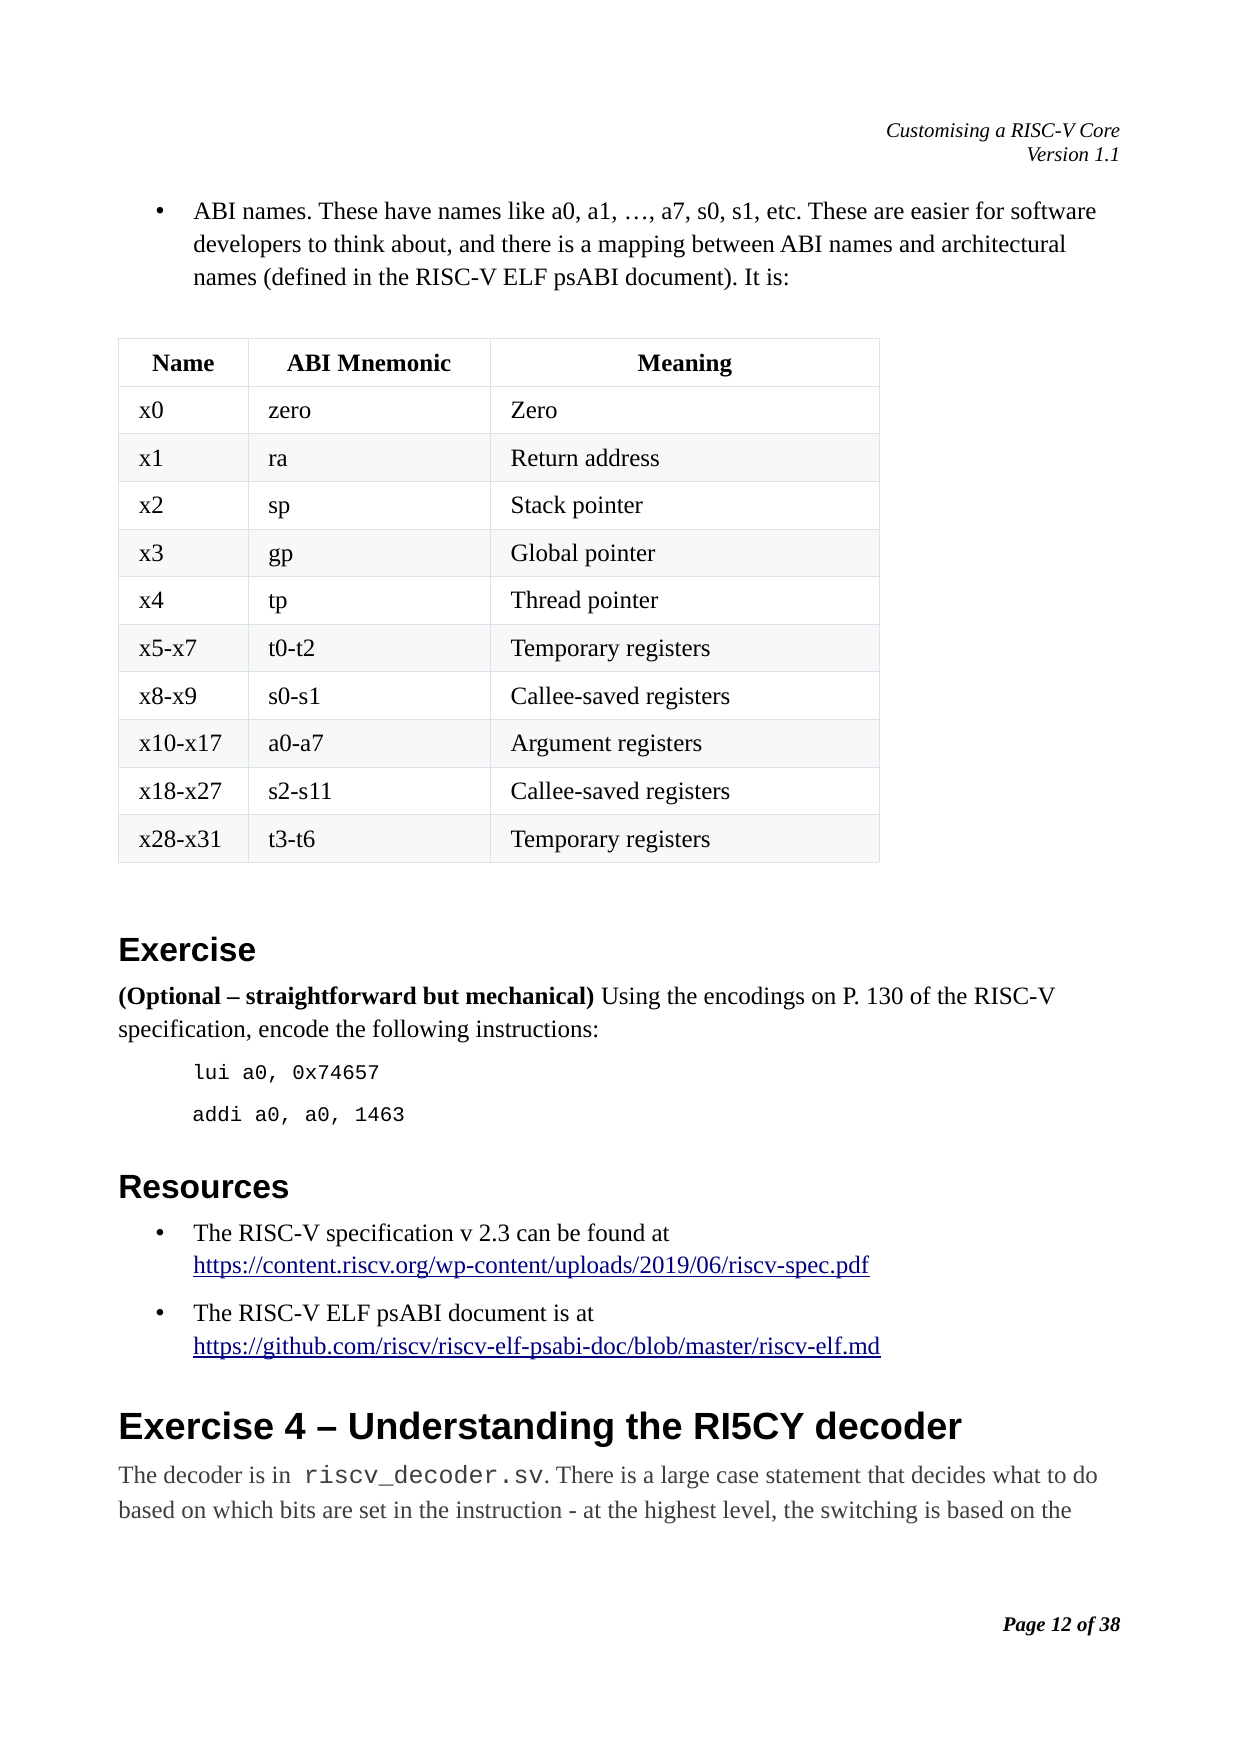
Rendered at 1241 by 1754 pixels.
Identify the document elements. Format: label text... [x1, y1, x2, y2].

table_cell Callee-saved registers [491, 768, 879, 814]
table_cell Zero [491, 387, 879, 433]
table_cell Callee-saved registers [491, 672, 879, 719]
table_cell x0 [119, 387, 248, 433]
table_cell Temporary registers [491, 815, 879, 862]
table_cell a0-a7 [249, 720, 490, 767]
list The RISC-V ELF psABI document is at https://github.com/riscv/riscv-elf-psabi-doc/blob/master/riscv-elf.md [156, 1298, 1122, 1360]
subtitle Exercise [118, 930, 1122, 969]
text The decoder is in riscv_decoder.sv. There is a large case statement that decides what to do based on which bits are set in the instruction - at the highest level, the switching is based on the [118, 1460, 1122, 1524]
table_cell s0-s1 [249, 672, 490, 719]
subtitle Exercise 4 – Understanding the RI5CY decoder [118, 1404, 1122, 1447]
text (Optional – straightforward but mechanical) Using the encodings on P. 130 of the RISC-V specification, encode the following instructions: [118, 981, 1122, 1043]
table_cell Return address [491, 434, 879, 481]
table_cell x1 [119, 434, 248, 481]
table_header Name [119, 339, 248, 386]
table_cell x18-x27 [119, 768, 248, 814]
table_cell sp [249, 482, 490, 528]
subtitle Resources [118, 1166, 1122, 1205]
table_cell s2-s11 [249, 768, 490, 814]
table_cell t0-t2 [249, 625, 490, 671]
list ABI names. These have names like a0, a1, …, a7, s0, s1, etc. These are easier for software developers to think about, and there is a mapping between ABI names and architectural names (defined in the RISC-V ELF psABI document). It is: [156, 196, 1122, 291]
table_cell ra [249, 434, 490, 481]
table_cell t3-t6 [249, 815, 490, 862]
table_cell Argument registers [491, 720, 879, 767]
table_cell Global pointer [491, 530, 879, 576]
table_cell tp [249, 577, 490, 624]
table_cell x2 [119, 482, 248, 528]
table_cell x3 [119, 530, 248, 576]
text addi a0, a0, 1463 [118, 1104, 1122, 1127]
table_cell Stack pointer [491, 482, 879, 528]
list The RISC-V specification v 2.3 can be found at https://content.riscv.org/wp-content/uploads/2019/06/riscv-spec.pdf [156, 1218, 1122, 1279]
table_cell Thread pointer [491, 577, 879, 624]
table_header Meaning [491, 339, 879, 386]
table_cell x4 [119, 577, 248, 624]
table_cell x8-x9 [119, 672, 248, 719]
table_cell gp [249, 530, 490, 576]
table_header ABI Mnemonic [249, 339, 490, 386]
text lui a0, 0x74657 [118, 1062, 1122, 1086]
table_cell x10-x17 [119, 720, 248, 767]
table_cell x28-x31 [119, 815, 248, 862]
table_cell x5-x7 [119, 625, 248, 671]
table_cell zero [249, 387, 490, 433]
table_cell Temporary registers [491, 625, 879, 671]
